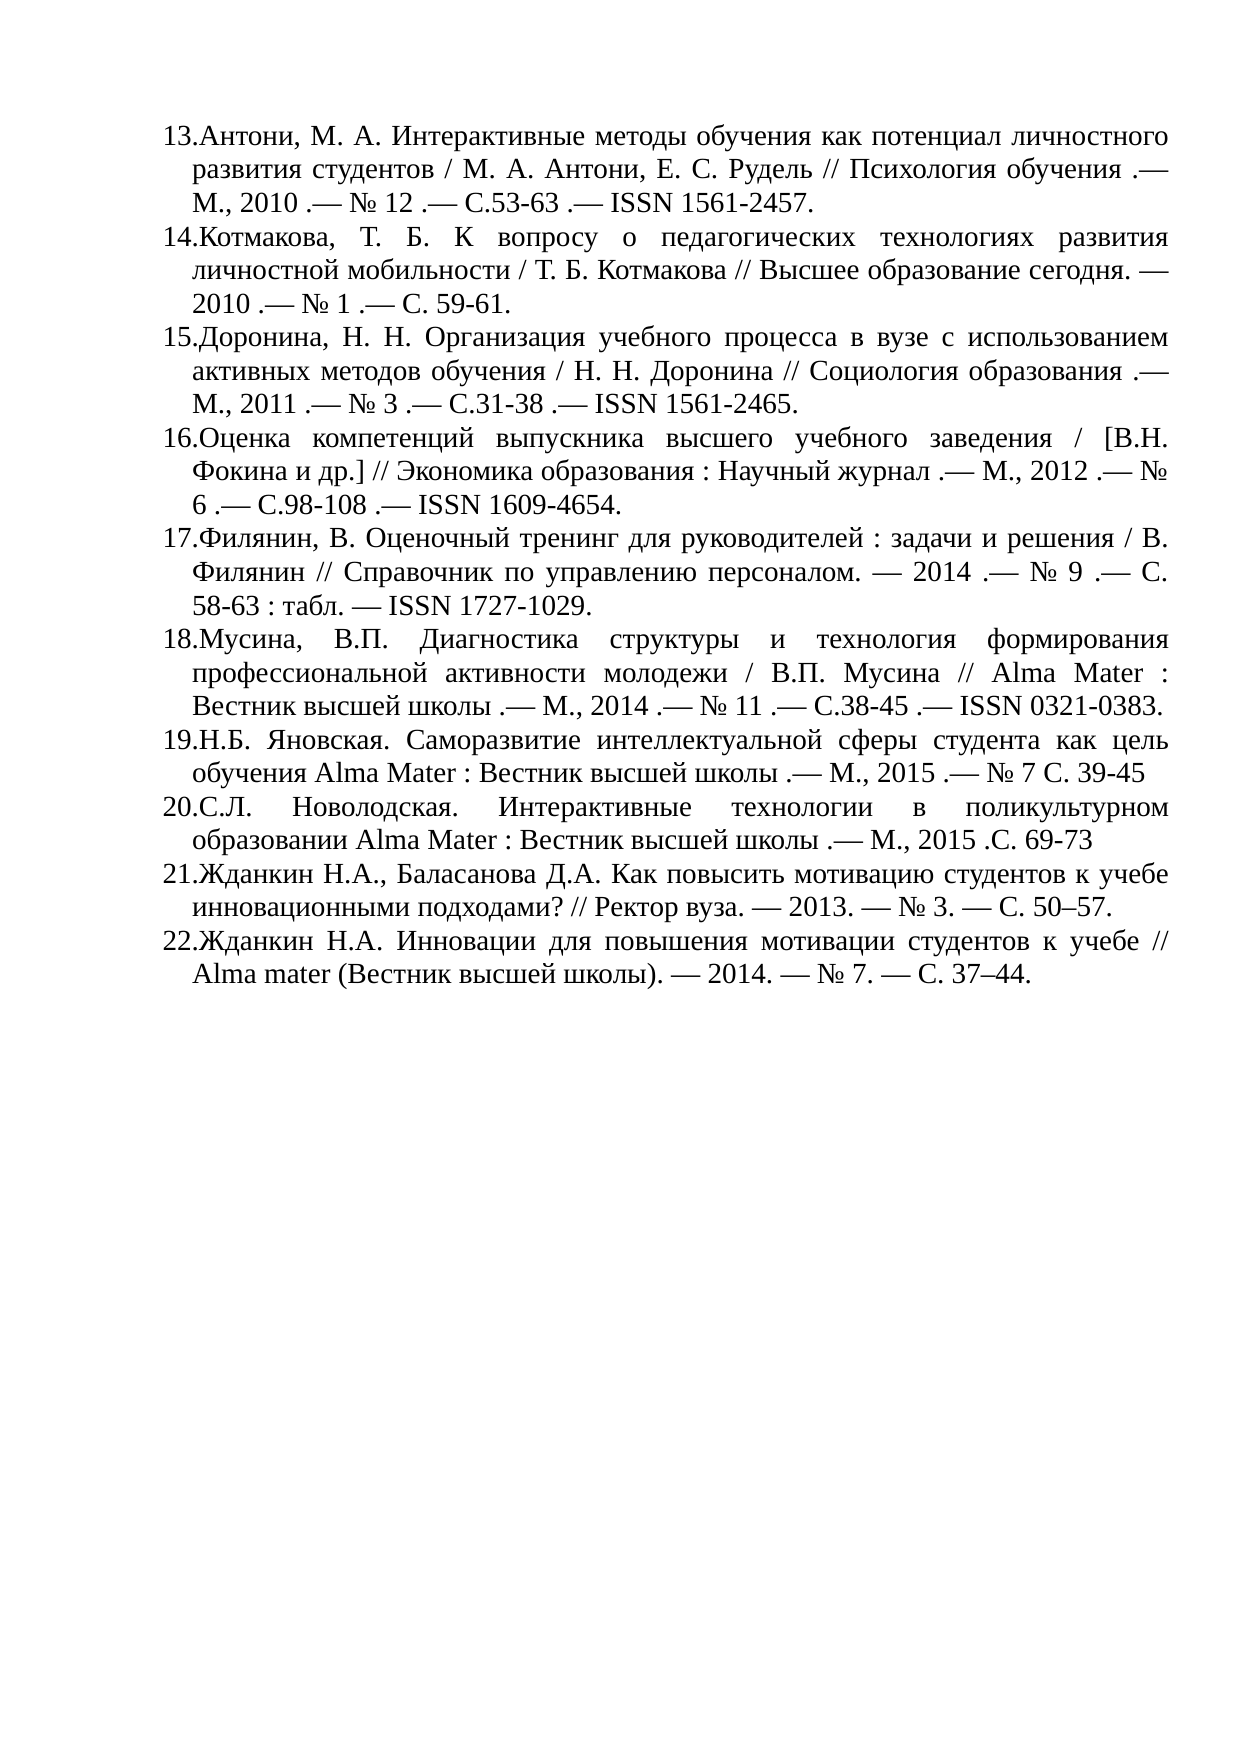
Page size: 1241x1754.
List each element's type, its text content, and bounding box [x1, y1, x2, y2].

list Жданкин Н.А., Баласанова Д.А. Как повысить мотивацию студентов к учебе инновационными подходами? // Ректор вуза. — 2013. — № 3. — С. 50–57. [162, 856, 1170, 923]
list Н.Б. Яновская. Саморазвитие интеллектуальной сферы студента как цель обучения Alma Mater : Вестник высшей школы .— М., 2015 .— № 7 C. 39-45 [162, 722, 1170, 789]
list Доронина, Н. Н. Организация учебного процесса в вузе с использованием активных методов обучения / Н. Н. Доронина // Социология образования .— М., 2011 .— № 3 .— С.31-38 .— ISSN 1561-2465. [162, 319, 1170, 420]
list Жданкин Н.А. Инновации для повышения мотивации студентов к учебе // Alma mater (Вестник высшей школы). — 2014. — № 7. — С. 37–44. [162, 923, 1170, 990]
list Котмакова, Т. Б. К вопросу о педагогических технологиях развития личностной мобильности / Т. Б. Котмакова // Высшее образование сегодня. — 2010 .— № 1 .— С. 59-61. [162, 219, 1170, 319]
list С.Л. Новолодская. Интерактивные технологии в поликультурном образовании Alma Mater : Вестник высшей школы .— М., 2015 .C. 69-73 [162, 789, 1170, 856]
list Филянин, В. Оценочный тренинг для руководителей : задачи и решения / В. Филянин // Справочник по управлению персоналом. — 2014 .— № 9 .— С. 58-63 : табл. — ISSN 1727-1029. [162, 521, 1170, 621]
list Антони, М. А. Интерактивные методы обучения как потенциал личностного развития студентов / М. А. Антони, Е. С. Рудель // Психология обучения .— М., 2010 .— № 12 .— С.53-63 .— ISSN 1561-2457. [162, 118, 1170, 219]
list Мусина, В.П. Диагностика структуры и технология формирования профессиональной активности молодежи / В.П. Мусина // Alma Mater : Вестник высшей школы .— М., 2014 .— № 11 .— С.38-45 .— ISSN 0321-0383. [162, 621, 1170, 722]
list Оценка компетенций выпускника высшего учебного заведения / [В.Н. Фокина и др.] // Экономика образования : Научный журнал .— М., 2012 .— № 6 .— С.98-108 .— ISSN 1609-4654. [162, 420, 1170, 521]
